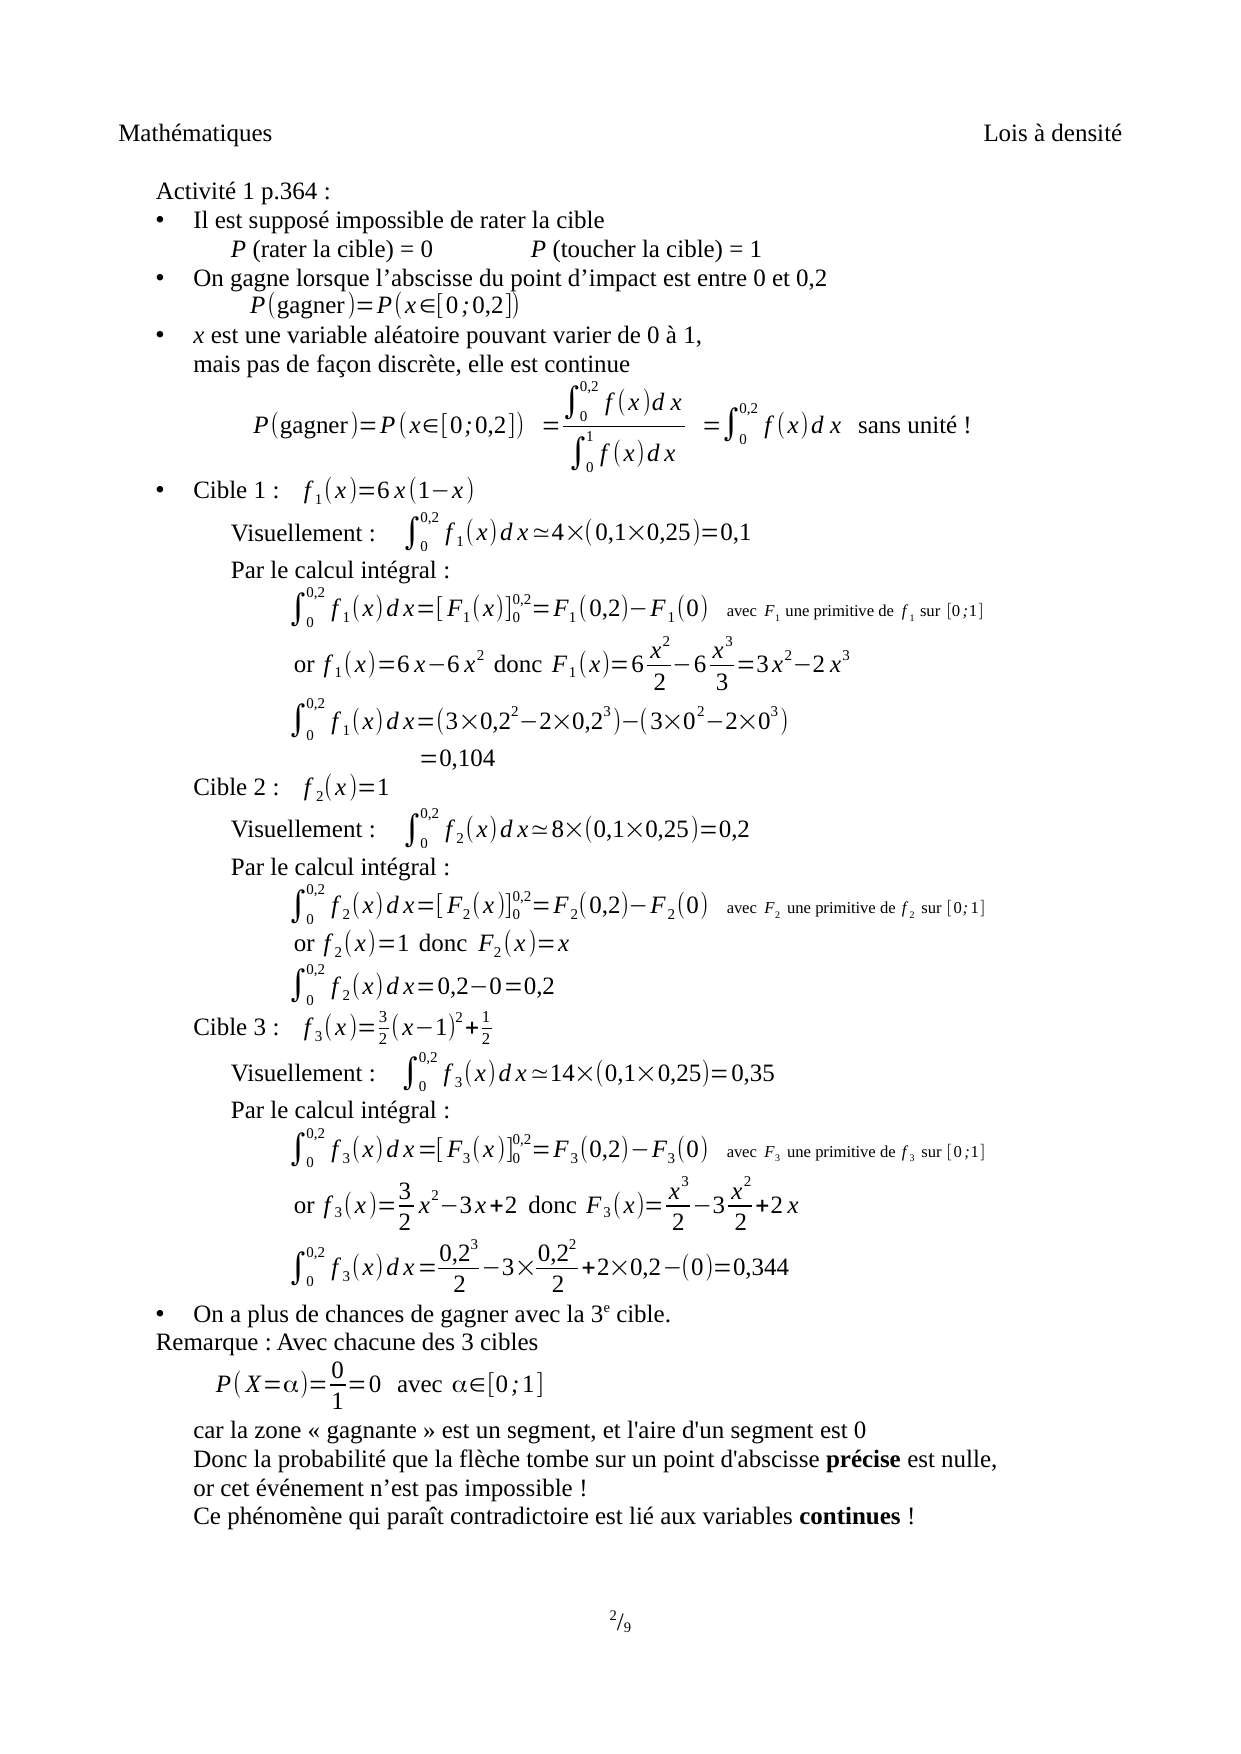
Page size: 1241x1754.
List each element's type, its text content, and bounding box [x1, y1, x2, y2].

list Donc la probabilité que la flèche tombe sur un point d'abscisse précise est nulle, [156, 1444, 1122, 1473]
list x est une variable aléatoire pouvant varier de 0 à 1, [156, 320, 1122, 349]
list or cet événement n’est pas impossible ! [156, 1473, 1122, 1501]
list Activité 1 p.364 : [118, 176, 1122, 205]
list Par le calcul intégral : [193, 852, 1122, 881]
list Cible 3 : [156, 1009, 1122, 1048]
list P (rater la cible) = 0 P (toucher la cible) = 1 [193, 234, 1122, 263]
list Par le calcul intégral : [193, 1095, 1122, 1124]
list Remarque : Avec chacune des 3 cibles [118, 1327, 1122, 1356]
list Visuellement : [193, 804, 1122, 852]
list Il est supposé impossible de rater la cible [156, 205, 1122, 234]
list car la zone « gagnante » est un segment, et l'aire d'un segment est 0 [156, 1415, 1122, 1444]
list mais pas de façon discrète, elle est continue [156, 349, 1122, 377]
list Visuellement : [193, 1048, 1122, 1095]
list On gagne lorsque l’abscisse du point d’impact est entre 0 et 0,2 [156, 263, 1122, 291]
list Par le calcul intégral : [193, 555, 1122, 584]
list On a plus de chances de gagner avec la 3e cible. [156, 1299, 1122, 1327]
list Ce phénomène qui paraît contradictoire est lié aux variables continues ! [156, 1501, 1122, 1530]
list Cible 2 : [156, 772, 1122, 804]
list Cible 1 : [156, 476, 1122, 508]
list Visuellement : [193, 508, 1122, 555]
